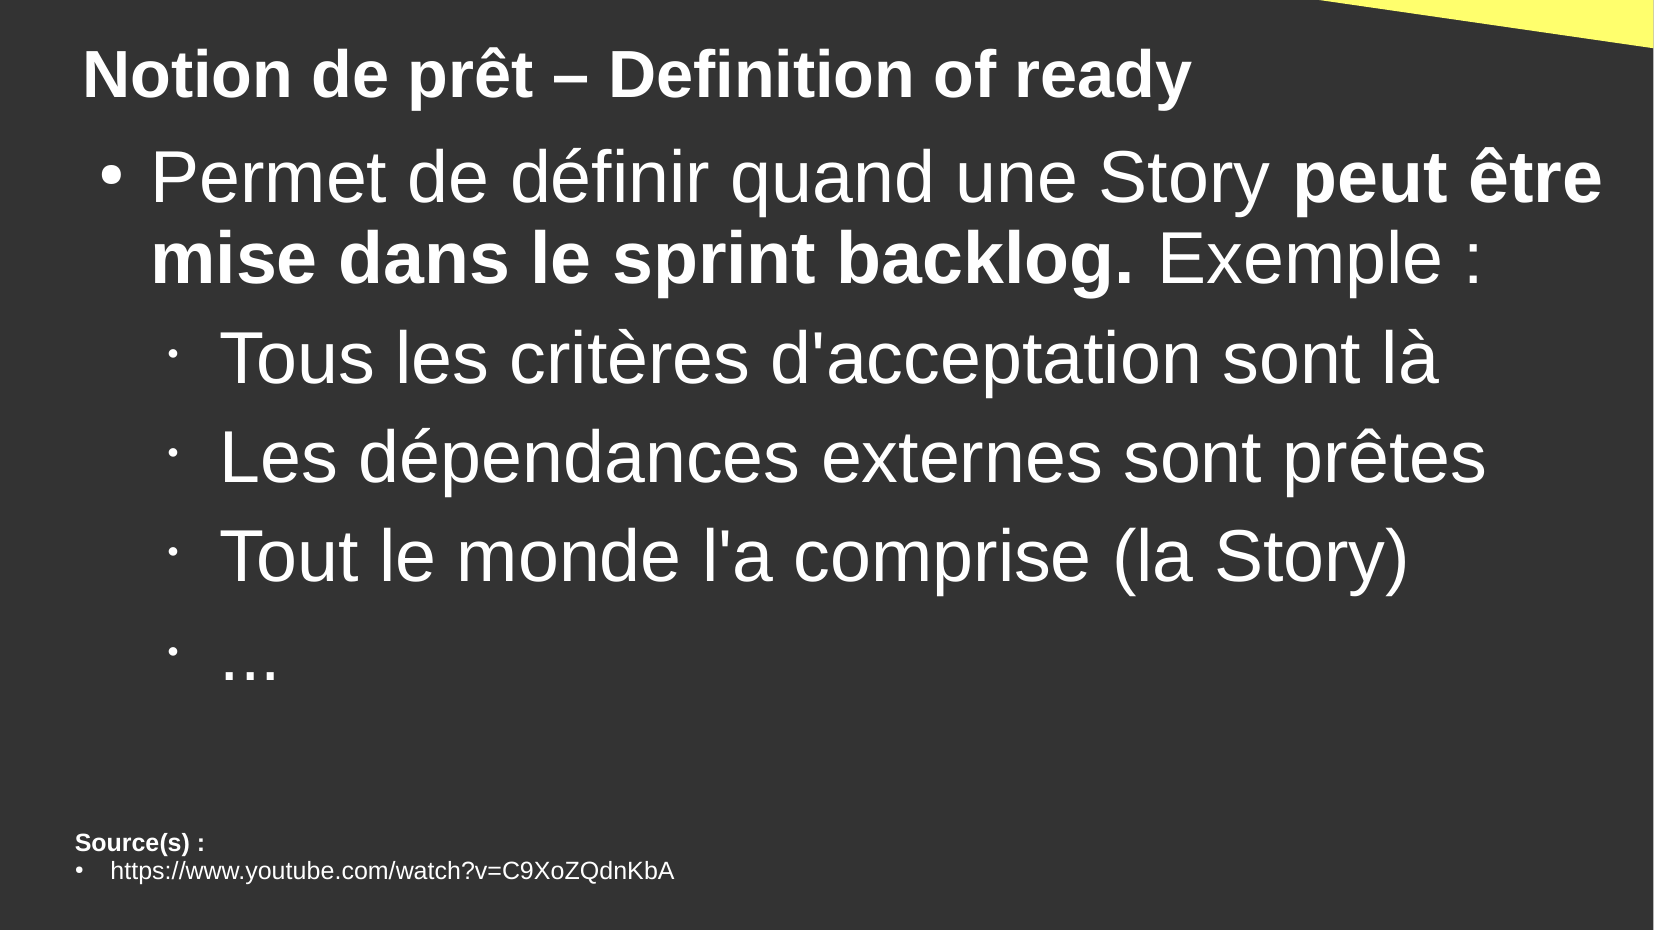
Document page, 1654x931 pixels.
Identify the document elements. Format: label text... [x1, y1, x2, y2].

text_box Source(s) : https://www.youtube.com/watch?v=C9XoZQdnKbA [60, 821, 922, 898]
text_box [1319, 0, 1654, 49]
title Notion de prêt – Definition of ready [82, 37, 1571, 122]
list Permet de définir quand une Story peut être mise dans le sprint backlog. Exemple : Tous les critères d'acceptation sont là Les dépendances externes sont prêtes Tout le monde l'a comprise (la Story) ... [80, 135, 1620, 777]
